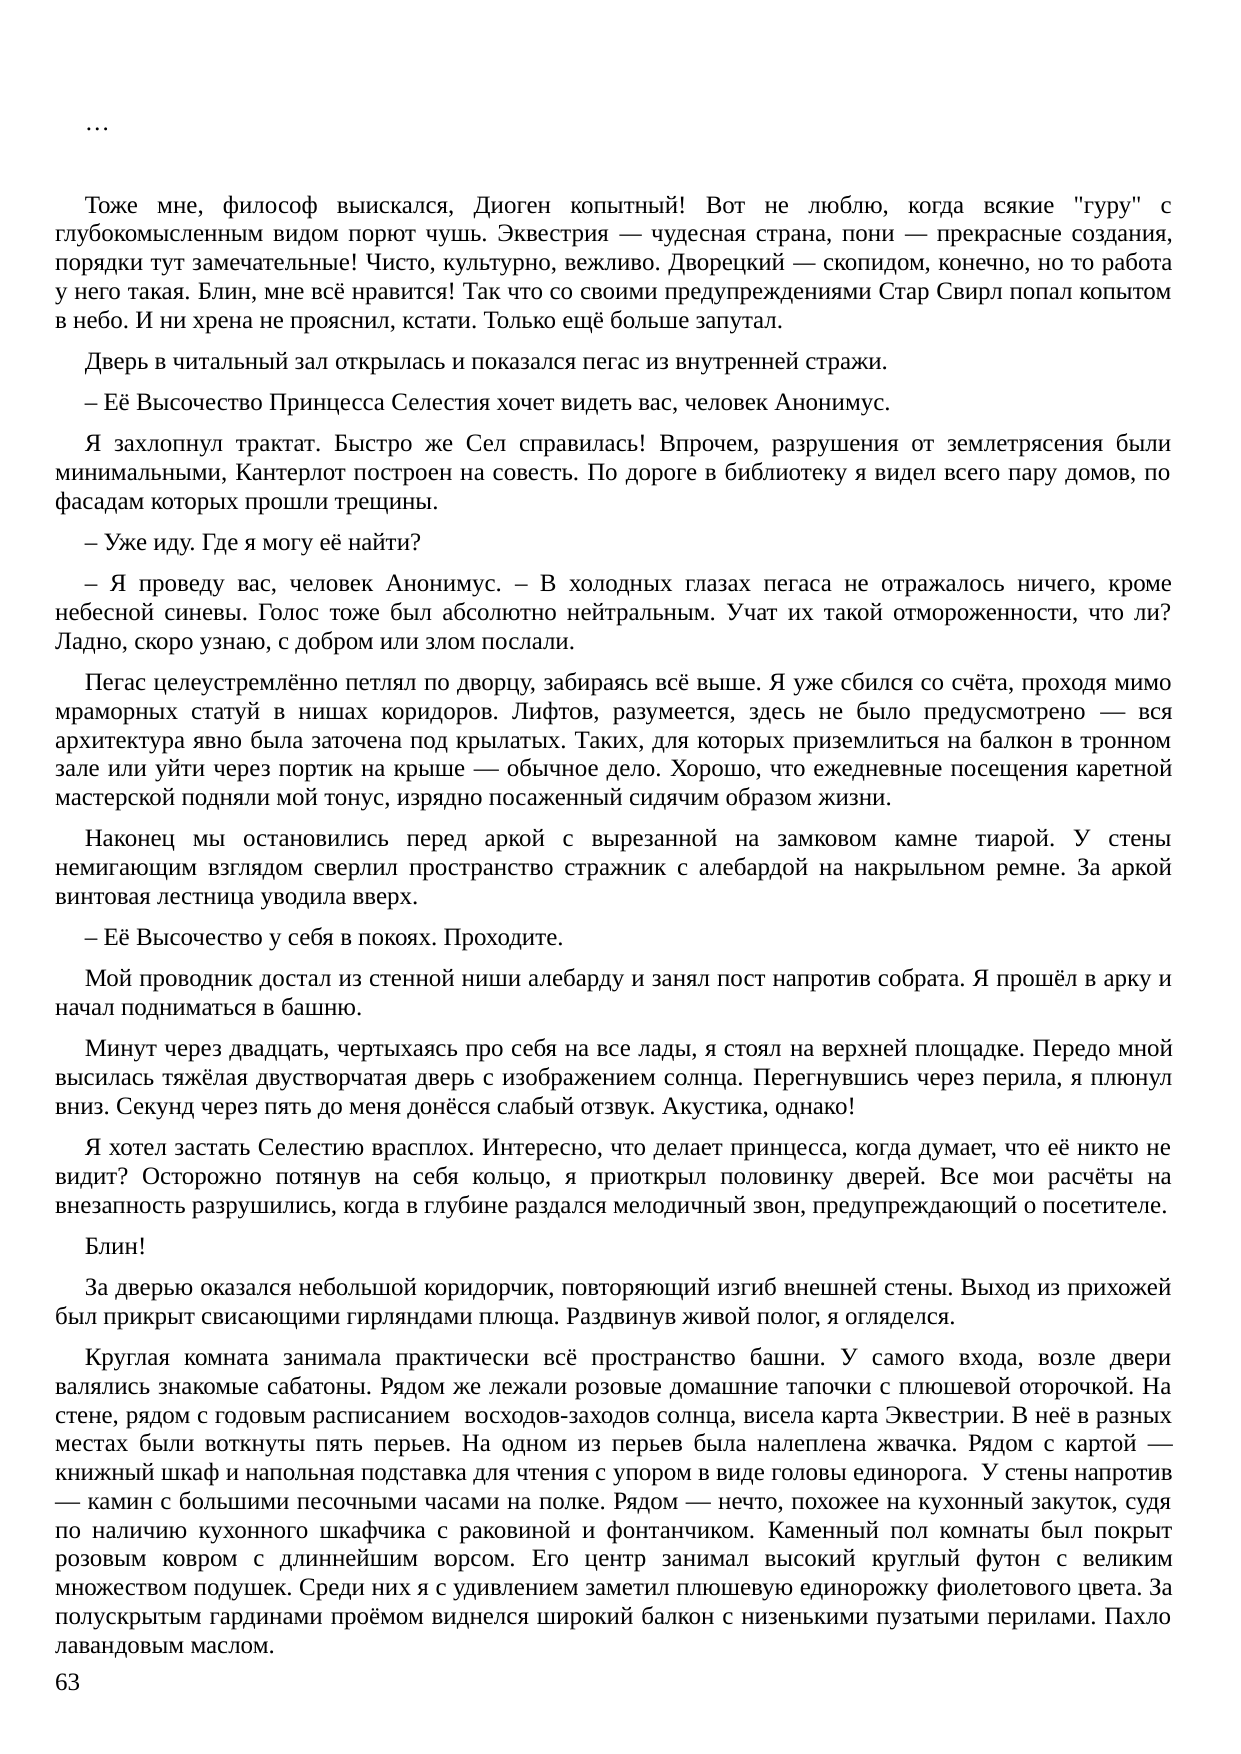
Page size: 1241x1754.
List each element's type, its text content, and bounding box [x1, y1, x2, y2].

text Мой проводник достал из стенной ниши алебарду и занял пост напротив собрата. Я прошёл в арку и начал подниматься в башню. [55, 963, 1173, 1021]
text Я хотел застать Селестию врасплох. Интересно, что делает принцесса, когда думает, что её никто не видит? Осторожно потянув на себя кольцо, я приоткрыл половинку дверей. Все мои расчёты на внезапность разрушились, когда в глубине раздался мелодичный звон, предупреждающий о посетителе. [55, 1132, 1173, 1218]
text – Я проведу вас, человек Анонимус. – В холодных глазах пегаса не отражалось ничего, кроме небесной синевы. Голос тоже был абсолютно нейтральным. Учат их такой отмороженности, что ли? Ладно, скоро узнаю, с добром или злом послали. [55, 568, 1173, 655]
text Я захлопнул трактат. Быстро же Сел справилась! Впрочем, разрушения от землетрясения были минимальными, Кантерлот построен на совесть. По дороге в библиотеку я видел всего пару домов, по фасадам которых прошли трещины. [55, 428, 1173, 515]
text Дверь в читальный зал открылась и показался пегас из внутренней стражи. [55, 346, 1173, 375]
text Тоже мне, философ выискался, Диоген копытный! Вот не люблю, когда всякие "гуру" с глубокомысленным видом порют чушь. Эквестрия — чудесная страна, пони — прекрасные создания, порядки тут замечательные! Чисто, культурно, вежливо. Дворецкий — скопидом, конечно, но то работа у него такая. Блин, мне всё нравится! Так что со своими предупреждениями Стар Свирл попал копытом в небо. И ни хрена не прояснил, кстати. Только ещё больше запутал. [55, 190, 1173, 333]
text За дверью оказался небольшой коридорчик, повторяющий изгиб внешней стены. Выход из прихожей был прикрыт свисающими гирляндами плюща. Раздвинув живой полог, я огляделся. [55, 1272, 1173, 1330]
text – Уже иду. Где я могу её найти? [55, 527, 1173, 556]
text … [55, 107, 1173, 136]
text Пегас целеустремлённо петлял по дворцу, забираясь всё выше. Я уже сбился со счёта, проходя мимо мраморных статуй в нишах коридоров. Лифтов, разумеется, здесь не было предусмотрено — вся архитектура явно была заточена под крылатых. Таких, для которых приземлиться на балкон в тронном зале или уйти через портик на крыше — обычное дело. Хорошо, что ежедневные посещения каретной мастерской подняли мой тонус, изрядно посаженный сидячим образом жизни. [55, 667, 1173, 811]
text Наконец мы остановились перед аркой с вырезанной на замковом камне тиарой. У стены немигающим взглядом сверлил пространство стражник с алебардой на накрыльном ремне. За аркой винтовая лестница уводила вверх. [55, 823, 1173, 910]
text Минут через двадцать, чертыхаясь про себя на все лады, я стоял на верхней площадке. Передо мной высилась тяжёлая двустворчатая дверь с изображением солнца. Перегнувшись через перила, я плюнул вниз. Секунд через пять до меня донёсся слабый отзвук. Акустика, однако! [55, 1033, 1173, 1120]
text Круглая комната занимала практически всё пространство башни. У самого входа, возле двери валялись знакомые сабатоны. Рядом же лежали розовые домашние тапочки с плюшевой оторочкой. На стене, рядом с годовым расписанием восходов-заходов солнца, висела карта Эквестрии. В неё в разных местах были воткнуты пять перьев. На одном из перьев была налеплена жвачка. Рядом с картой — книжный шкаф и напольная подставка для чтения с упором в виде головы единорога. У стены напротив — камин с большими песочными часами на полке. Рядом — нечто, похожее на кухонный закуток, судя по наличию кухонного шкафчика с раковиной и фонтанчиком. Каменный пол комнаты был покрыт розовым ковром с длиннейшим ворсом. Его центр занимал высокий круглый футон с великим множеством подушек. Среди них я с удивлением заметил плюшевую единорожку фиолетового цвета. За полускрытым гардинами проёмом виднелся широкий балкон с низенькими пузатыми перилами. Пахло лавандовым маслом. [55, 1342, 1173, 1658]
text Блин! [55, 1231, 1173, 1260]
text – Её Высочество у себя в покоях. Проходите. [55, 922, 1173, 951]
text – Её Высочество Принцесса Селестия хочет видеть вас, человек Анонимус. [55, 387, 1173, 416]
